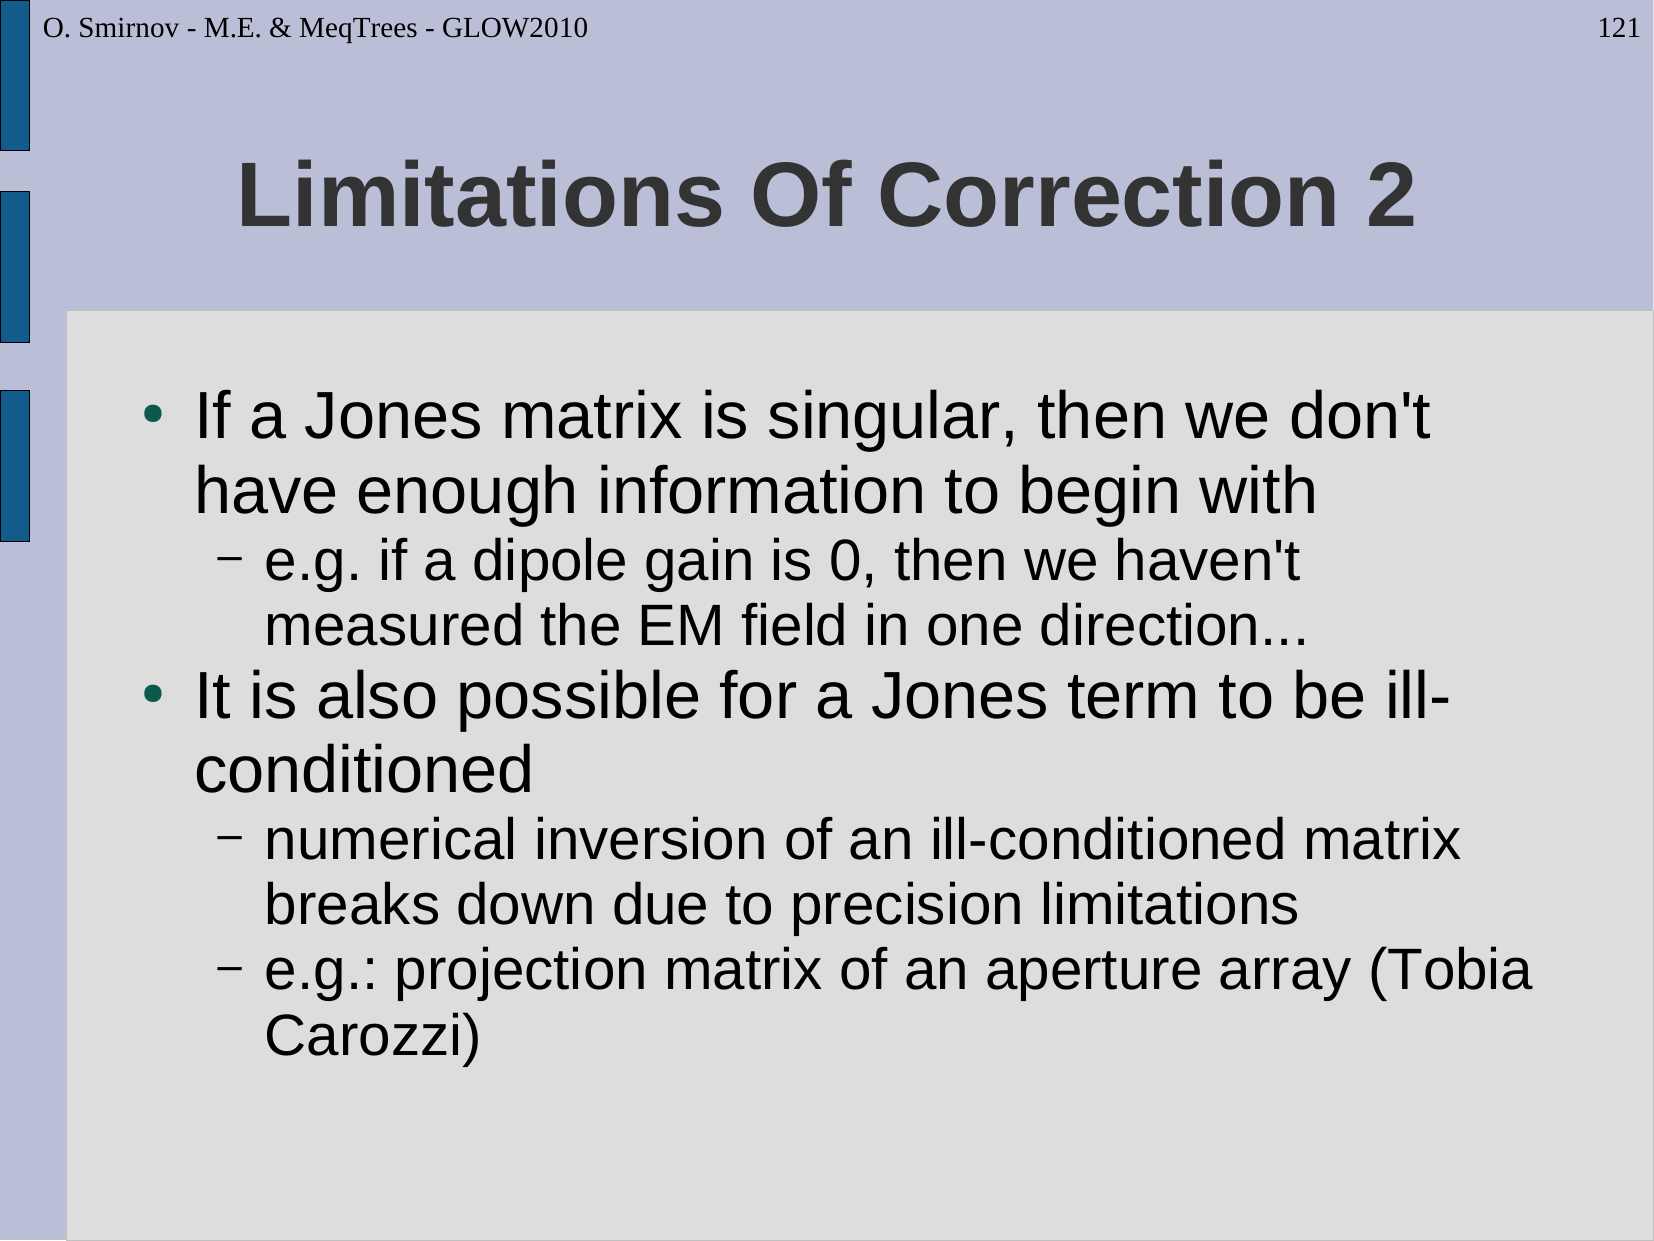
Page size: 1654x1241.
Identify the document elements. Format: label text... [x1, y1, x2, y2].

list If a Jones matrix is singular, then we don't have enough information to begin with e.g. if a dipole gain is 0, then we haven't measured the EM field in one direction... It is also possible for a Jones term to be ill-conditioned numerical inversion of an ill-conditioned matrix breaks down due to precision limitations e.g.: projection matrix of an aperture array (Tobia Carozzi) [123, 378, 1536, 1068]
title Limitations Of Correction 2 [121, 91, 1534, 299]
